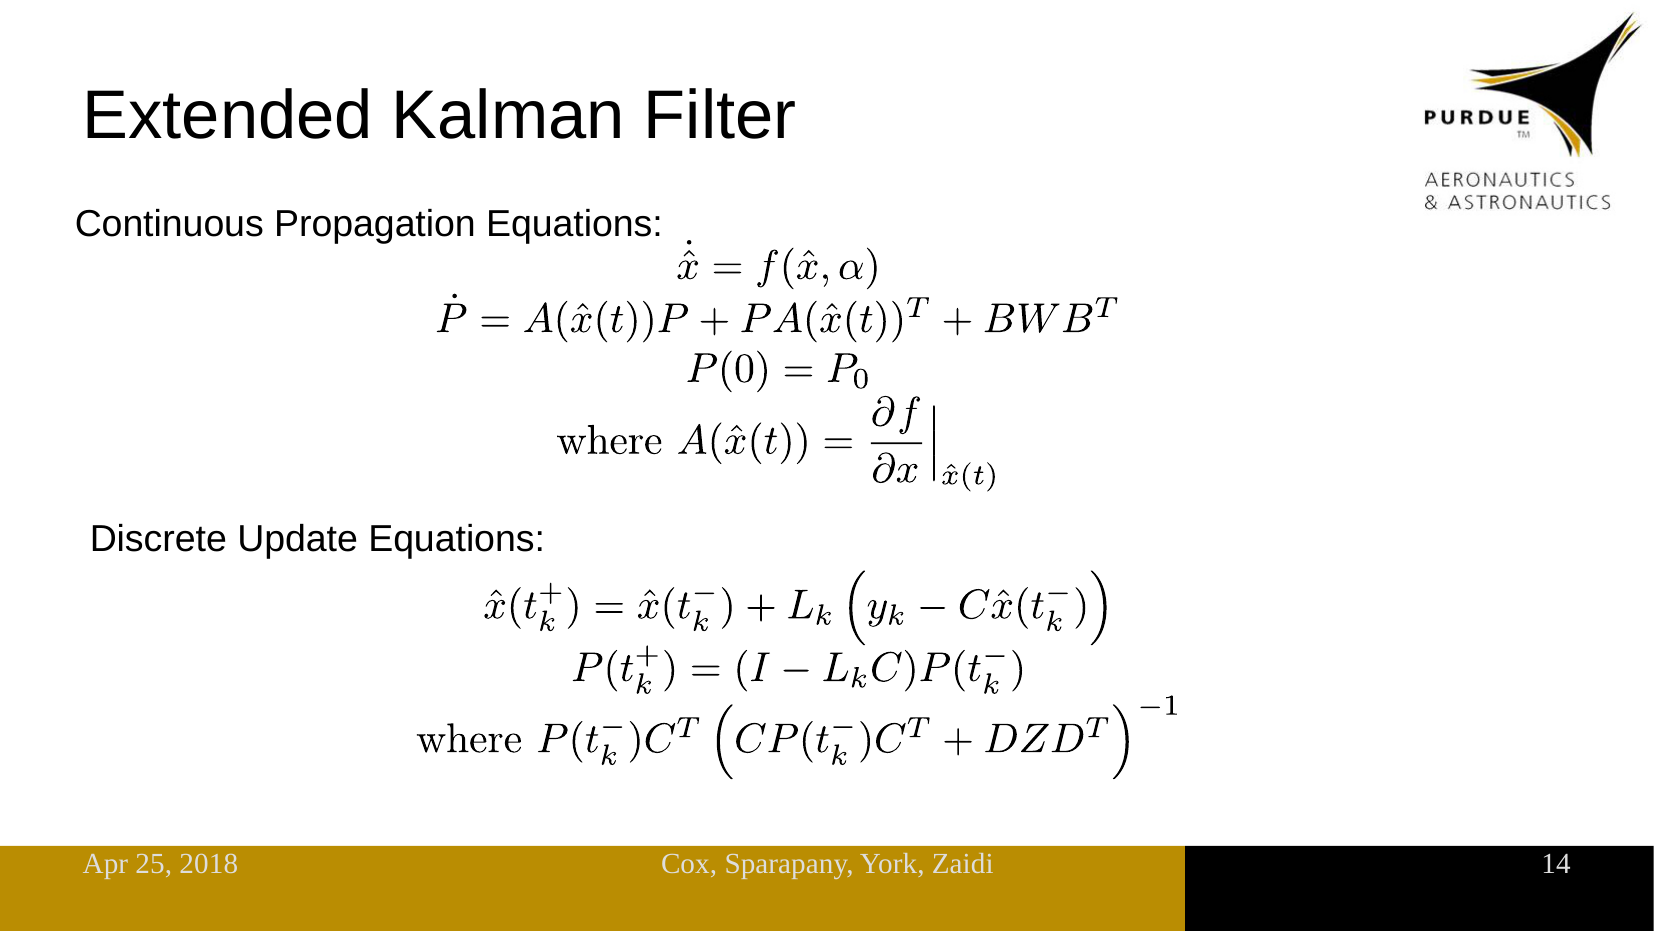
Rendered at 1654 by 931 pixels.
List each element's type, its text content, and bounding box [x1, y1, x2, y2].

text_box [435, 240, 1119, 492]
title Extended Kalman Filter [82, 37, 1571, 193]
text_box Continuous Propagation Equations: [60, 195, 721, 294]
text_box Discrete Update Equations: [75, 510, 706, 567]
text_box [416, 570, 1180, 780]
picture [1415, 0, 1654, 218]
